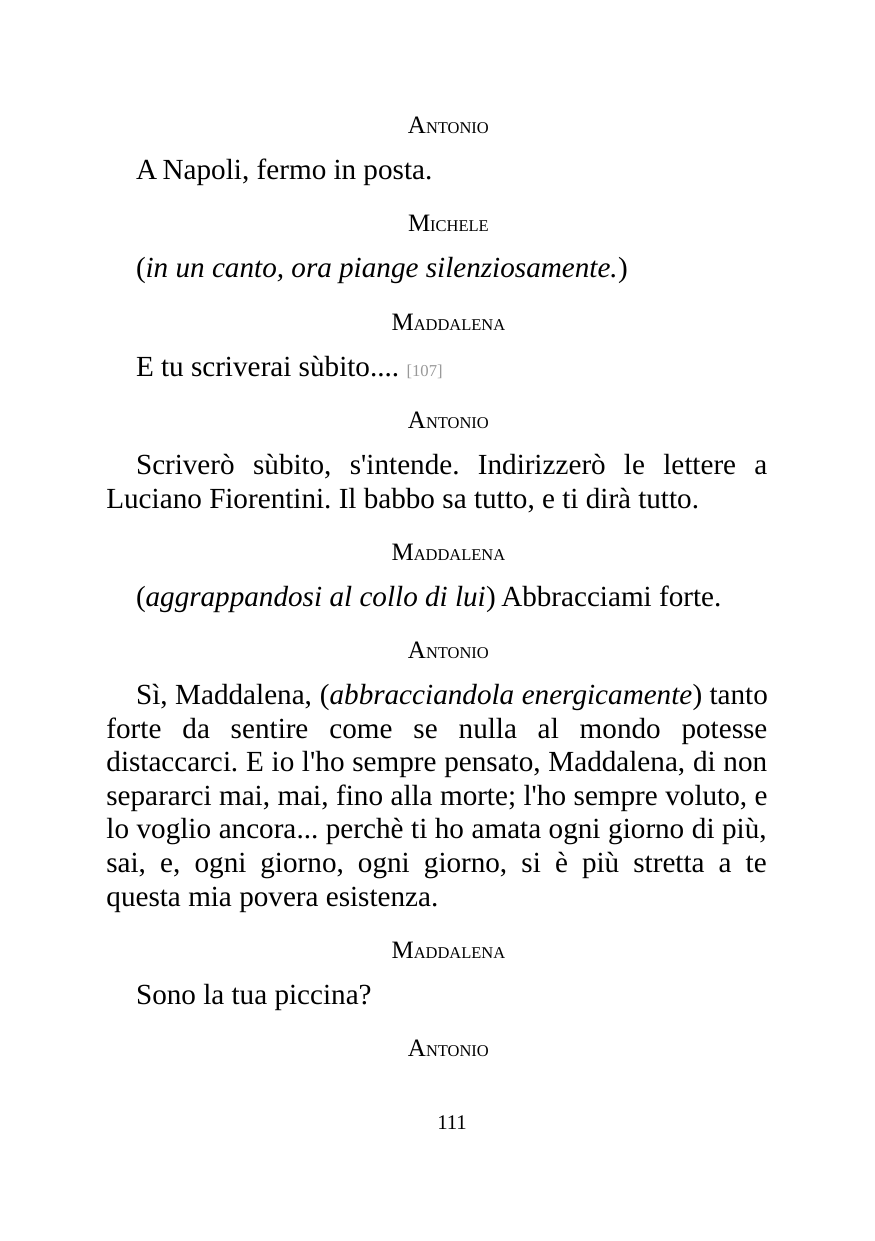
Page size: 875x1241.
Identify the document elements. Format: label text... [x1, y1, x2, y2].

text Scriverò sùbito, s'intende. Indirizzerò le lettere a Luciano Fiorentini. Il babbo sa tutto, e ti dirà tutto. [106, 447, 768, 514]
text Michele [106, 204, 768, 238]
text Sono la tua piccina? [106, 977, 768, 1011]
text Maddalena [106, 931, 768, 964]
text Antonio [106, 401, 768, 435]
text Maddalena [106, 303, 768, 336]
text Sì, Maddalena, (abbracciandola energicamente) tanto forte da sentire come se nulla al mondo potesse distaccarci. E io l'ho sempre pensato, Maddalena, di non separarci mai, mai, fino alla morte; l'ho sempre voluto, e lo voglio ancora... perchè ti ho amata ogni giorno di più, sai, e, ogni giorno, ogni giorno, si è più stretta a te questa mia povera esistenza. [106, 677, 768, 912]
text E tu scriverai sùbito.... [107] [106, 349, 768, 382]
text Maddalena [106, 533, 768, 567]
text Antonio [106, 106, 768, 140]
text Antonio [106, 1029, 768, 1063]
text Antonio [106, 631, 768, 665]
text (in un canto, ora piange silenziosamente.) [106, 251, 768, 284]
text A Napoli, fermo in posta. [106, 152, 768, 186]
text (aggrappandosi al collo di lui) Abbracciami forte. [106, 579, 768, 613]
